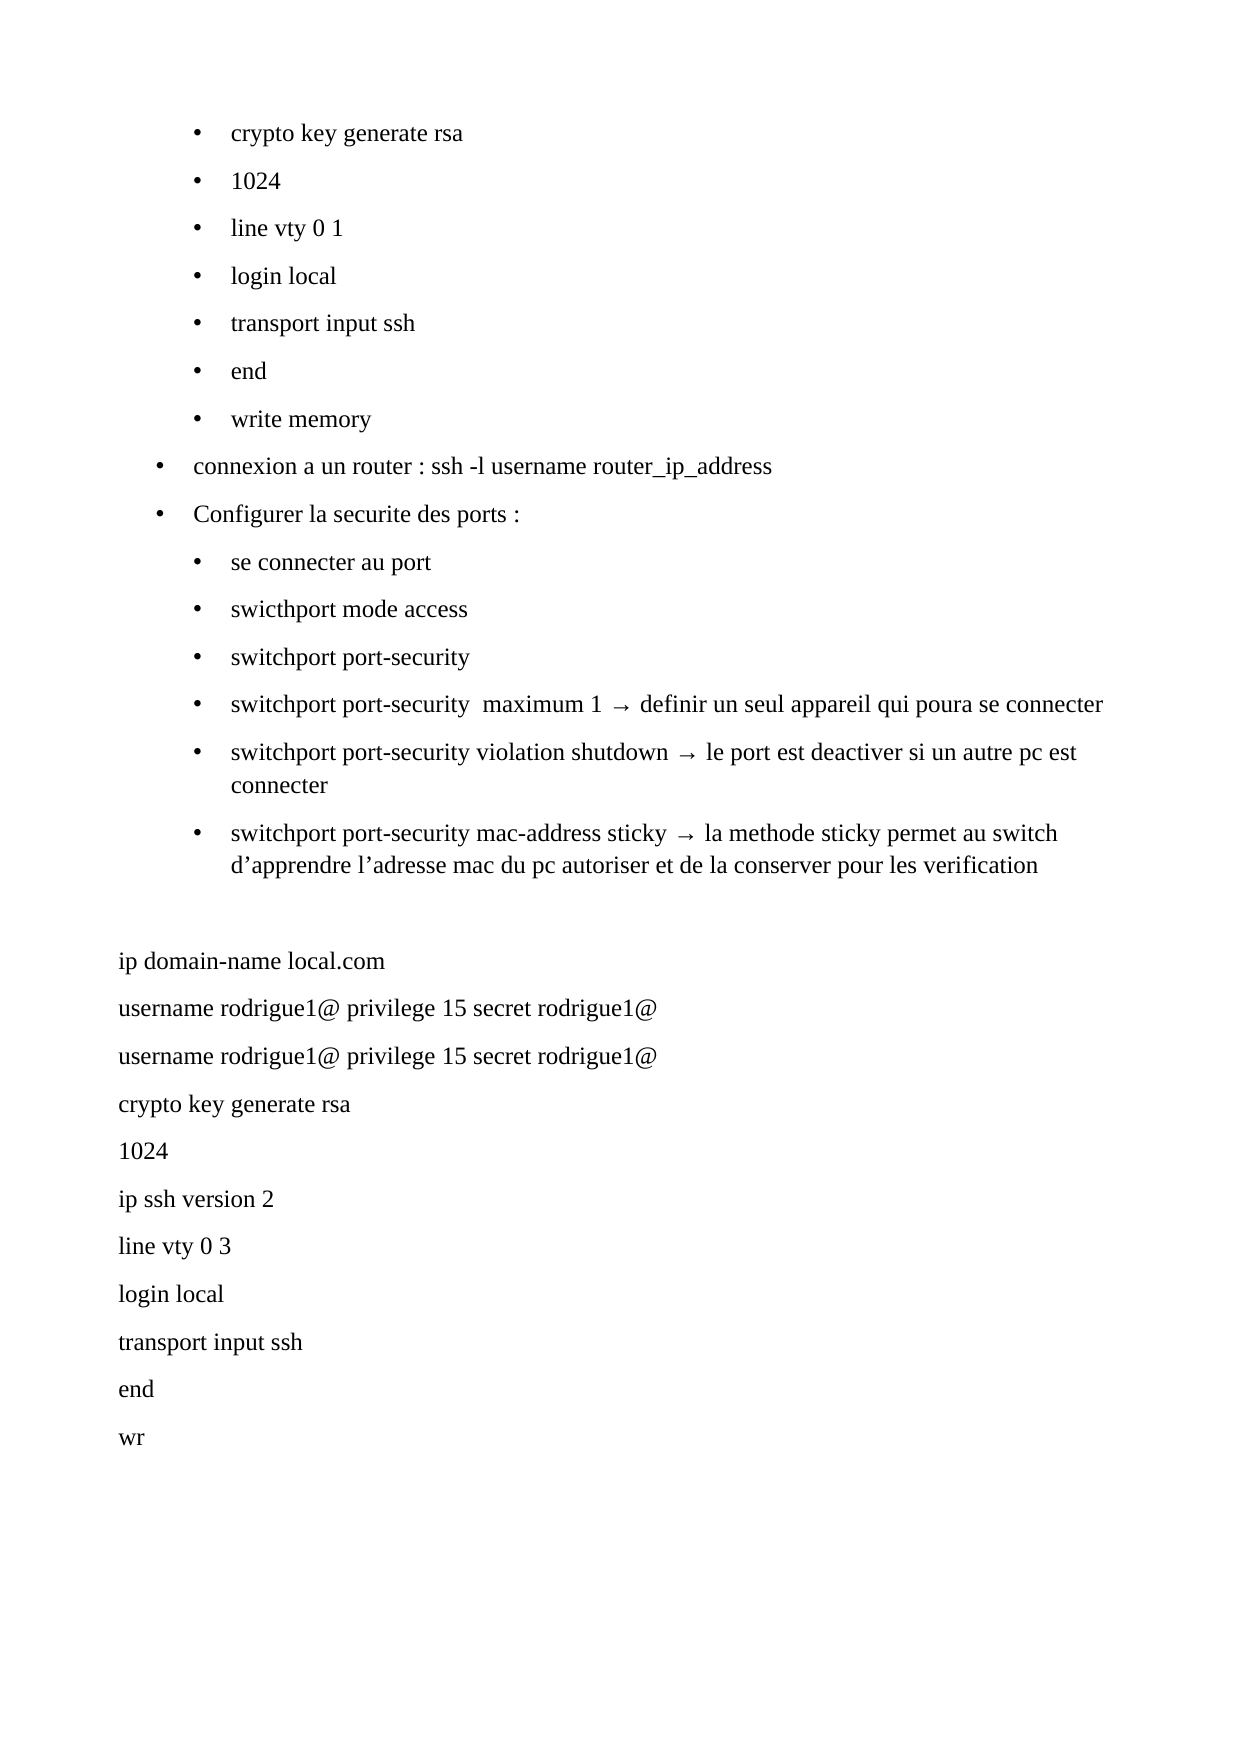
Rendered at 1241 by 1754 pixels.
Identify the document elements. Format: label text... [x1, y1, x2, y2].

list crypto key generate rsa [193, 118, 1122, 147]
list Configurer la securite des ports : [156, 499, 1122, 528]
list switchport port-security [193, 642, 1122, 671]
text username rodrigue1@ privilege 15 secret rodrigue1@ [118, 993, 1122, 1022]
list switchport port-security maximum 1 → definir un seul appareil qui poura se connecter [193, 689, 1122, 718]
text 1024 [118, 1136, 1122, 1165]
text crypto key generate rsa [118, 1089, 1122, 1117]
list login local [193, 261, 1122, 290]
list line vty 0 1 [193, 213, 1122, 242]
list swicthport mode access [193, 594, 1122, 623]
text username rodrigue1@ privilege 15 secret rodrigue1@ [118, 1041, 1122, 1070]
text wr [118, 1422, 1122, 1451]
list se connecter au port [193, 547, 1122, 575]
text login local [118, 1279, 1122, 1308]
text transport input ssh [118, 1327, 1122, 1355]
text end [118, 1374, 1122, 1403]
list switchport port-security mac-address sticky → la methode sticky permet au switch d’apprendre l’adresse mac du pc autoriser et de la conserver pour les verification [193, 818, 1122, 879]
list switchport port-security violation shutdown → le port est deactiver si un autre pc est connecter [193, 737, 1122, 799]
text ip domain-name local.com [118, 946, 1122, 974]
list 1024 [193, 166, 1122, 194]
text line vty 0 3 [118, 1231, 1122, 1260]
list connexion a un router : ssh -l username router_ip_address [156, 451, 1122, 480]
list transport input ssh [193, 308, 1122, 337]
text ip ssh version 2 [118, 1184, 1122, 1213]
list end [193, 356, 1122, 385]
list write memory [193, 404, 1122, 432]
